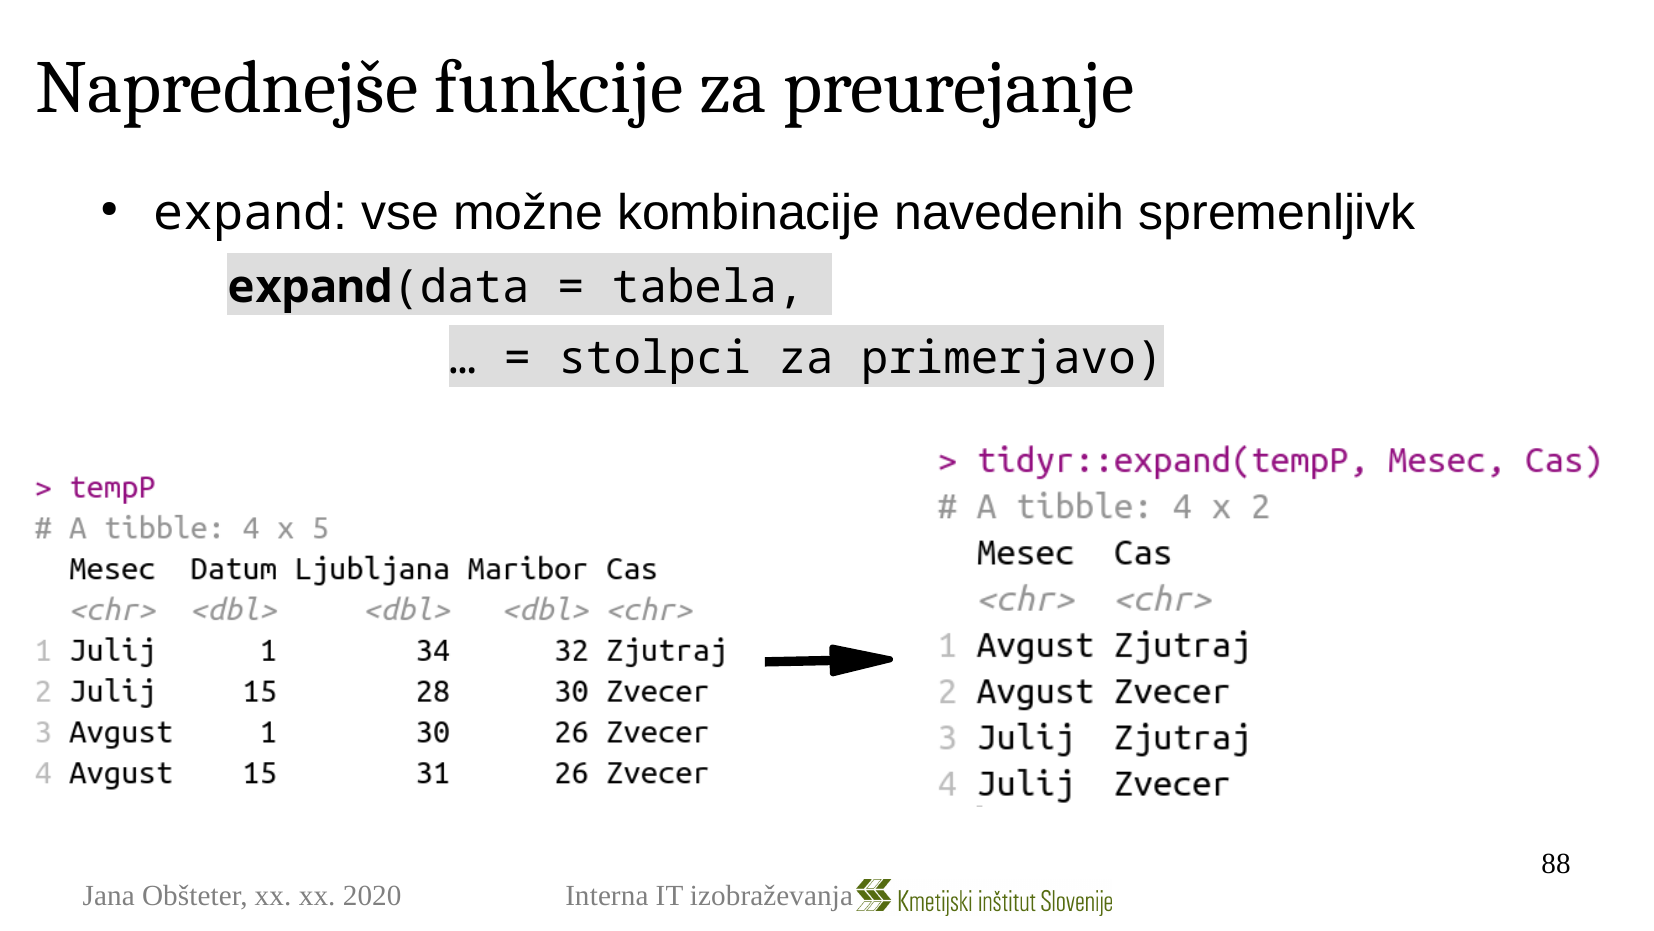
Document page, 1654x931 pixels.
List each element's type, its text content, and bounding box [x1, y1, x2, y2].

list expand: vse možne kombinacije navedenih spremenljivk expand(data = tabela, … = stolpci za primerjavo) [82, 165, 1642, 827]
picture [26, 473, 741, 797]
picture [928, 440, 1609, 807]
picture [856, 879, 1112, 916]
title Naprednejše funkcije za preurejanje [35, 21, 1524, 154]
